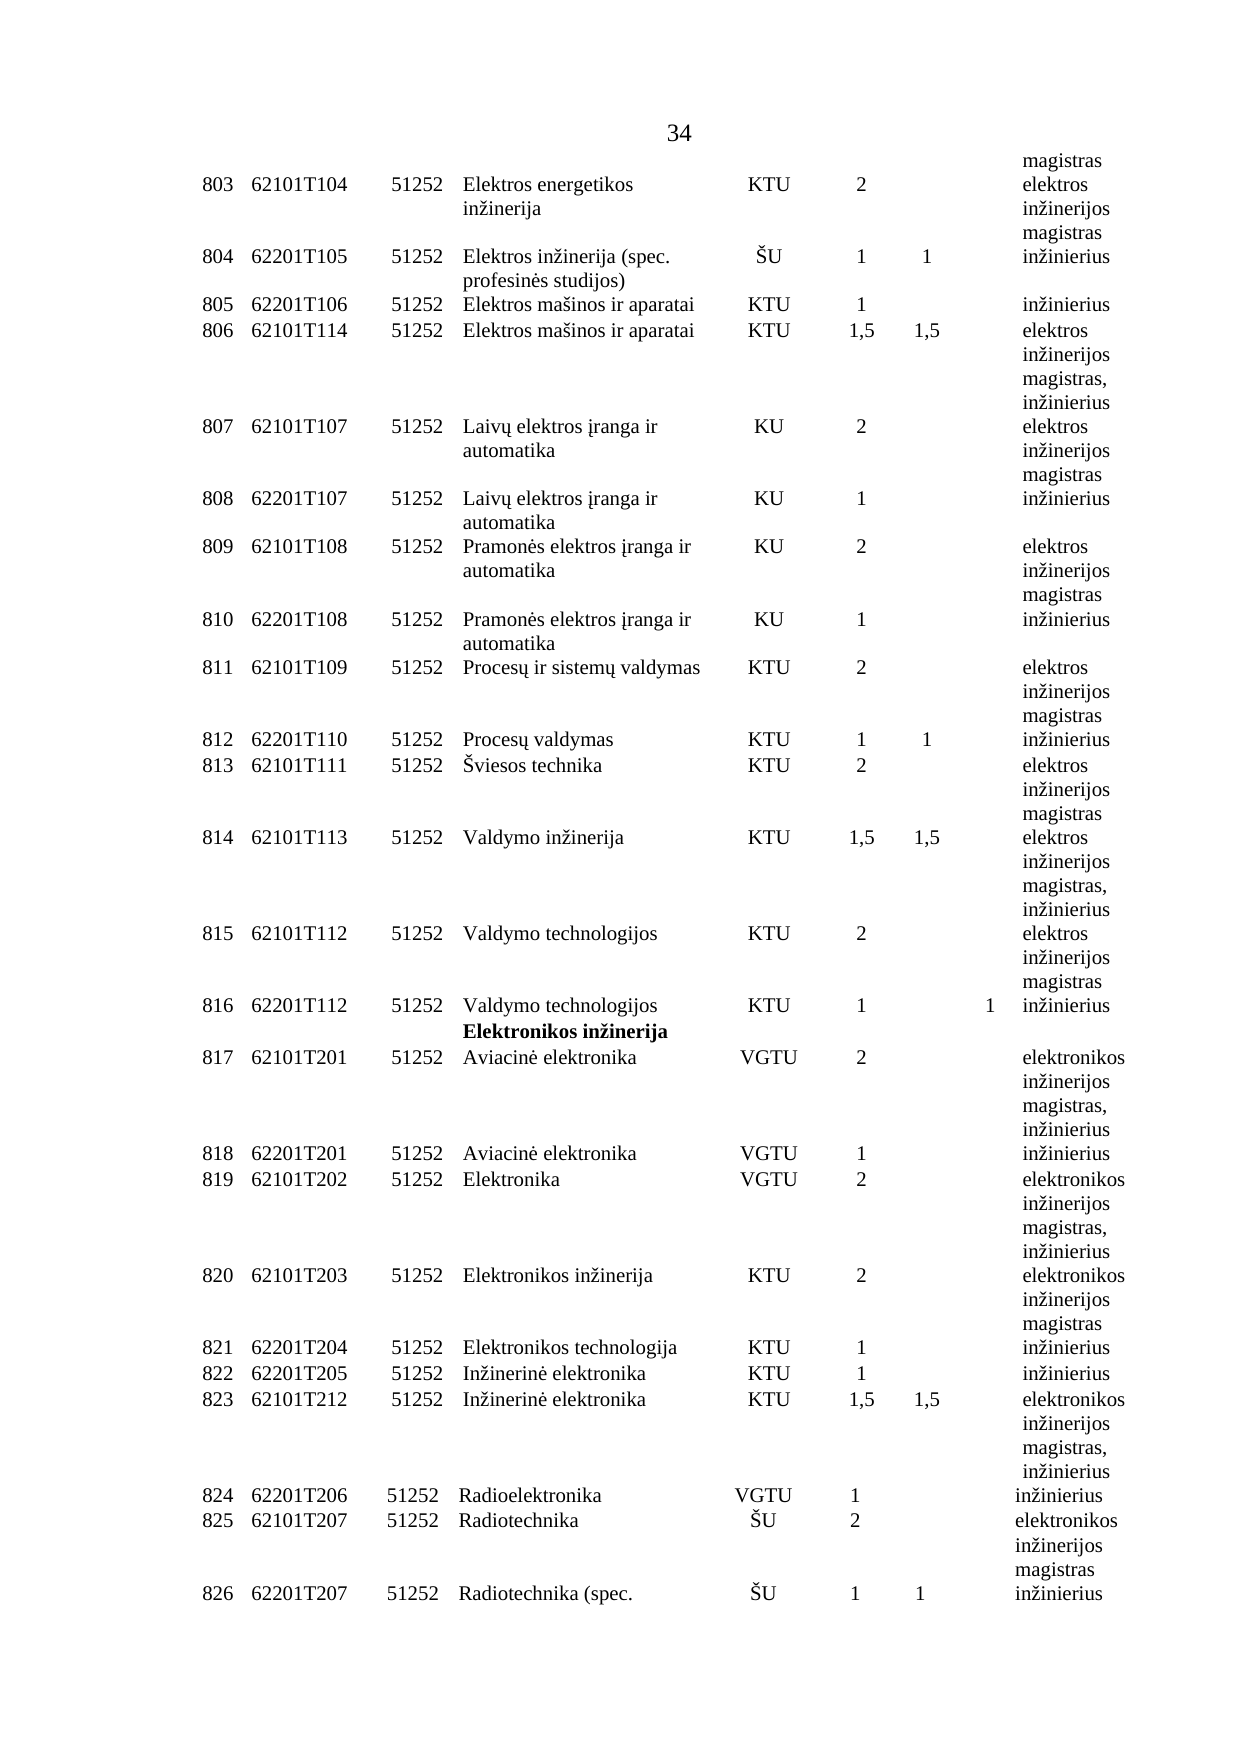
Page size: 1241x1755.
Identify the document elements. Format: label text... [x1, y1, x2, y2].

table_cell 62101T108 [248, 534, 374, 606]
table_cell 811 [187, 655, 248, 727]
table_cell 51252 [374, 1361, 459, 1386]
table_cell [183, 534, 187, 606]
table_cell [1179, 1335, 1192, 1361]
table_cell [1179, 148, 1192, 172]
table_cell 62101T107 [248, 414, 374, 486]
table_cell [961, 1263, 1019, 1335]
table_cell [961, 148, 1019, 172]
table_cell KTU [708, 1263, 830, 1335]
table_cell [1179, 1509, 1192, 1581]
table_cell 62101T112 [248, 921, 374, 993]
table_cell [961, 1045, 1019, 1141]
table_cell [961, 244, 1019, 292]
table_cell [1179, 727, 1192, 752]
table_cell 819 [187, 1167, 248, 1263]
table_cell 1 [830, 993, 892, 1019]
table_cell Elektros energetikos inžinerija [460, 172, 707, 244]
table_cell [1179, 1167, 1192, 1263]
table_cell [183, 1581, 187, 1606]
table_cell 1,5 [893, 1386, 961, 1483]
table_cell 51252 [374, 1386, 459, 1483]
table_cell 62201T204 [248, 1335, 374, 1361]
table_cell 62201T110 [248, 727, 374, 752]
table_cell Pramonės elektros įranga ir automatika [460, 606, 707, 654]
table_cell KU [708, 414, 830, 486]
table_cell 1,5 [830, 1386, 892, 1483]
table_cell 62101T207 [248, 1509, 370, 1581]
table_cell 2 [830, 921, 892, 993]
table_cell 62101T212 [248, 1386, 374, 1483]
table_cell [1169, 1581, 1179, 1606]
table_cell 51252 [374, 753, 459, 825]
table_cell VGTU [708, 1045, 830, 1141]
table_cell 1,5 [830, 318, 892, 414]
table_cell VGTU [708, 1167, 830, 1263]
table_cell 62201T105 [248, 244, 374, 292]
table_cell [183, 292, 187, 318]
table_cell [183, 1386, 187, 1483]
table_cell 62201T207 [248, 1581, 370, 1606]
table_cell Procesų ir sistemų valdymas [460, 655, 707, 727]
table_cell [183, 1361, 187, 1386]
table_cell 822 [187, 1361, 248, 1386]
table_cell 51252 [374, 172, 459, 244]
table_cell [961, 1335, 1019, 1361]
table_cell [893, 172, 961, 244]
table_cell 809 [187, 534, 248, 606]
table_cell [1179, 292, 1192, 318]
table_cell ŠU [708, 244, 830, 292]
table_cell 814 [187, 825, 248, 921]
table_cell [1179, 655, 1192, 727]
table_cell [460, 148, 707, 172]
table_cell 62201T205 [248, 1361, 374, 1386]
table_cell 2 [830, 1045, 892, 1141]
table_cell 51252 [374, 825, 459, 921]
table_cell 821 [187, 1335, 248, 1361]
table_cell 62101T114 [248, 318, 374, 414]
table_cell Procesų valdymas [460, 727, 707, 752]
table_cell [183, 148, 187, 172]
table_cell KTU [708, 1386, 830, 1483]
table_cell KU [708, 486, 830, 534]
table_cell Radioelektronika [455, 1483, 702, 1508]
table_cell [830, 148, 892, 172]
table_cell 1 [961, 993, 1019, 1019]
table_cell [183, 1335, 187, 1361]
table_cell [961, 921, 1019, 993]
table_cell 1 [886, 1581, 954, 1606]
table_cell [183, 318, 187, 414]
table_cell [183, 486, 187, 534]
table_cell [1179, 1019, 1192, 1044]
table_cell [954, 1509, 1012, 1581]
table_cell [1179, 1483, 1192, 1508]
table_cell KTU [708, 753, 830, 825]
table_cell elektros inžinerijos magistras [1019, 655, 1179, 727]
table_cell inžinierius [1019, 244, 1179, 292]
table_cell [374, 1019, 459, 1044]
table_cell [183, 1019, 187, 1044]
table_cell [1169, 1483, 1179, 1508]
table_cell [893, 1335, 961, 1361]
table_cell [1179, 1386, 1192, 1483]
table_cell [1179, 172, 1192, 244]
table_cell [961, 1019, 1019, 1044]
table_cell [248, 148, 374, 172]
table_cell Elektros inžinerija (spec. profesinės studijos) [460, 244, 707, 292]
table_cell VGTU [702, 1483, 824, 1508]
table_cell [961, 727, 1019, 752]
table_cell inžinierius [1019, 606, 1179, 654]
table_cell [961, 655, 1019, 727]
table_cell VGTU [708, 1141, 830, 1167]
table_cell KU [708, 606, 830, 654]
table_cell 1 [824, 1483, 886, 1508]
table_cell [183, 993, 187, 1019]
table_cell [961, 1167, 1019, 1263]
table_cell 820 [187, 1263, 248, 1335]
table_cell 824 [187, 1483, 248, 1508]
table_cell [961, 1386, 1019, 1483]
table_cell 51252 [374, 993, 459, 1019]
table_cell [961, 606, 1019, 654]
table_cell KTU [708, 1335, 830, 1361]
table_cell inžinierius [1012, 1483, 1168, 1508]
table_cell [893, 414, 961, 486]
table_cell [1179, 753, 1192, 825]
table_cell ŠU [702, 1581, 824, 1606]
table_cell [1179, 1045, 1192, 1141]
table_cell [187, 148, 248, 172]
table_cell 806 [187, 318, 248, 414]
table_cell 62201T106 [248, 292, 374, 318]
table_cell 803 [187, 172, 248, 244]
table_cell [1179, 486, 1192, 534]
table_cell [961, 753, 1019, 825]
table_cell 62101T111 [248, 753, 374, 825]
table_cell elektros inžinerijos magistras [1019, 534, 1179, 606]
table_cell Valdymo technologijos [460, 921, 707, 993]
table_cell [961, 1141, 1019, 1167]
table_cell 51252 [370, 1581, 455, 1606]
table_cell 1,5 [893, 318, 961, 414]
table_cell [893, 753, 961, 825]
table_cell inžinierius [1019, 993, 1179, 1019]
table_cell Šviesos technika [460, 753, 707, 825]
table_cell 2 [830, 1263, 892, 1335]
table_cell 51252 [374, 1045, 459, 1141]
table_cell inžinierius [1019, 1335, 1179, 1361]
table_cell [183, 921, 187, 993]
table_cell inžinierius [1019, 486, 1179, 534]
table_cell 818 [187, 1141, 248, 1167]
table_cell [893, 148, 961, 172]
table_cell [183, 753, 187, 825]
table_cell Inžinerinė elektronika [460, 1361, 707, 1386]
table_cell elektros inžinerijos magistras [1019, 414, 1179, 486]
table_cell [1179, 921, 1192, 993]
table_cell KTU [708, 1361, 830, 1386]
table_cell [1179, 1263, 1192, 1335]
table_cell [374, 148, 459, 172]
table_cell [183, 1509, 187, 1581]
table_cell 51252 [374, 1167, 459, 1263]
table_cell 51252 [374, 244, 459, 292]
table_cell [893, 655, 961, 727]
table_cell [1179, 1581, 1192, 1606]
table_cell 51252 [374, 1263, 459, 1335]
table_cell [708, 1019, 830, 1044]
table_cell 2 [830, 534, 892, 606]
table_cell 2 [830, 753, 892, 825]
table_cell 1,5 [893, 825, 961, 921]
table_cell 2 [830, 655, 892, 727]
table_cell [183, 1167, 187, 1263]
table_cell Laivų elektros įranga ir automatika [460, 414, 707, 486]
table_cell 804 [187, 244, 248, 292]
table_cell [893, 1141, 961, 1167]
table_cell 51252 [374, 655, 459, 727]
table_cell 823 [187, 1386, 248, 1483]
table_cell 62201T112 [248, 993, 374, 1019]
table_cell [893, 534, 961, 606]
table_cell 1 [830, 292, 892, 318]
table_cell inžinierius [1019, 1141, 1179, 1167]
table_cell 62201T107 [248, 486, 374, 534]
table_cell 815 [187, 921, 248, 993]
table_cell [1179, 1141, 1192, 1167]
table_cell 817 [187, 1045, 248, 1141]
table_cell Laivų elektros įranga ir automatika [460, 486, 707, 534]
table_cell 826 [187, 1581, 248, 1606]
table_cell 816 [187, 993, 248, 1019]
table_cell 62201T201 [248, 1141, 374, 1167]
table_cell 808 [187, 486, 248, 534]
table_cell 51252 [374, 1141, 459, 1167]
table_cell 1 [830, 1335, 892, 1361]
table_cell 62101T201 [248, 1045, 374, 1141]
table_cell [183, 414, 187, 486]
table_cell inžinierius [1019, 1361, 1179, 1386]
table_cell 2 [830, 414, 892, 486]
table_cell [961, 1361, 1019, 1386]
table_cell 51252 [374, 921, 459, 993]
table_cell 805 [187, 292, 248, 318]
table_cell inžinierius [1019, 292, 1179, 318]
table_cell KTU [708, 172, 830, 244]
table_cell [183, 1263, 187, 1335]
table_cell [1169, 1509, 1179, 1581]
table_cell 51252 [374, 1335, 459, 1361]
table_cell 810 [187, 606, 248, 654]
table_cell 62101T113 [248, 825, 374, 921]
table_cell [893, 1263, 961, 1335]
table_cell 62101T203 [248, 1263, 374, 1335]
table_cell [1179, 606, 1192, 654]
table_cell [183, 825, 187, 921]
table_cell elektronikos inžinerijos magistras, inžinierius [1019, 1167, 1179, 1263]
table_cell 51252 [370, 1483, 455, 1508]
table_cell 62101T202 [248, 1167, 374, 1263]
table_cell [893, 993, 961, 1019]
table_cell [961, 172, 1019, 244]
table_cell [830, 1019, 892, 1044]
table_cell [886, 1483, 954, 1508]
table_cell KTU [708, 727, 830, 752]
table_cell 51252 [374, 606, 459, 654]
table_cell 62201T108 [248, 606, 374, 654]
table_cell KTU [708, 292, 830, 318]
table_cell [1179, 318, 1192, 414]
table_cell Elektros mašinos ir aparatai [460, 318, 707, 414]
table_cell [893, 486, 961, 534]
table_cell 1 [830, 606, 892, 654]
table_cell 51252 [374, 534, 459, 606]
table_cell inžinierius [1019, 727, 1179, 752]
table_cell [1179, 414, 1192, 486]
table_cell Elektronikos inžinerija [460, 1019, 707, 1044]
table_cell [183, 1483, 187, 1508]
table_cell KTU [708, 318, 830, 414]
table_cell [961, 292, 1019, 318]
table_cell ŠU [702, 1509, 824, 1581]
table_cell 51252 [374, 486, 459, 534]
table_cell Elektros mašinos ir aparatai [460, 292, 707, 318]
table_cell magistras [1019, 148, 1179, 172]
table_cell 2 [830, 1167, 892, 1263]
table_cell 62101T109 [248, 655, 374, 727]
table_cell Aviacinė elektronika [460, 1045, 707, 1141]
table_cell [1179, 1361, 1192, 1386]
table_cell 813 [187, 753, 248, 825]
table_cell 2 [824, 1509, 886, 1581]
table_cell 1 [893, 244, 961, 292]
table_cell elektronikos inžinerijos magistras [1012, 1509, 1168, 1581]
table_cell [183, 172, 187, 244]
table_cell 1 [830, 1361, 892, 1386]
table_cell [961, 414, 1019, 486]
table_cell 1 [824, 1581, 886, 1606]
table_cell KTU [708, 655, 830, 727]
table_cell [1179, 825, 1192, 921]
table_cell 51252 [374, 318, 459, 414]
table_cell 1 [830, 1141, 892, 1167]
table_cell 51252 [374, 292, 459, 318]
table_cell elektronikos inžinerijos magistras, inžinierius [1019, 1386, 1179, 1483]
table_cell [886, 1509, 954, 1581]
table_cell [183, 606, 187, 654]
table_cell KTU [708, 825, 830, 921]
table_cell 1 [830, 727, 892, 752]
table_cell 51252 [370, 1509, 455, 1581]
table_cell [961, 534, 1019, 606]
table_cell [1179, 993, 1192, 1019]
table_cell elektros inžinerijos magistras, inžinierius [1019, 825, 1179, 921]
table_cell elektros inžinerijos magistras [1019, 921, 1179, 993]
table_cell elektros inžinerijos magistras [1019, 172, 1179, 244]
table_cell [708, 148, 830, 172]
table_cell elektronikos inžinerijos magistras, inžinierius [1019, 1045, 1179, 1141]
table_cell 2 [830, 172, 892, 244]
table_cell [893, 292, 961, 318]
table_cell [961, 318, 1019, 414]
table_cell [183, 1045, 187, 1141]
table_cell 62201T206 [248, 1483, 370, 1508]
table_cell 1 [830, 244, 892, 292]
table_cell [1019, 1019, 1179, 1044]
table_cell Elektronikos technologija [460, 1335, 707, 1361]
table_cell Pramonės elektros įranga ir automatika [460, 534, 707, 606]
table_cell [893, 1361, 961, 1386]
table_cell [893, 606, 961, 654]
table_cell [248, 1019, 374, 1044]
table_cell [183, 1141, 187, 1167]
table_cell [1179, 244, 1192, 292]
table_cell 1 [830, 486, 892, 534]
table_cell KTU [708, 921, 830, 993]
table_cell 807 [187, 414, 248, 486]
table_cell KU [708, 534, 830, 606]
table_cell [954, 1483, 1012, 1508]
table_cell elektros inžinerijos magistras, inžinierius [1019, 318, 1179, 414]
table_cell Valdymo inžinerija [460, 825, 707, 921]
table_cell inžinierius [1012, 1581, 1168, 1606]
table_cell [893, 1045, 961, 1141]
table_cell elektros inžinerijos magistras [1019, 753, 1179, 825]
table_cell [954, 1581, 1012, 1606]
table_cell Aviacinė elektronika [460, 1141, 707, 1167]
table_cell Radiotechnika (spec. [455, 1581, 702, 1606]
table_cell Radiotechnika [455, 1509, 702, 1581]
table_cell KTU [708, 993, 830, 1019]
table_cell [183, 727, 187, 752]
table_cell [183, 655, 187, 727]
table_cell [893, 1019, 961, 1044]
table_cell elektronikos inžinerijos magistras [1019, 1263, 1179, 1335]
table_cell [893, 1167, 961, 1263]
table_cell 825 [187, 1509, 248, 1581]
table_cell [893, 921, 961, 993]
table_cell 51252 [374, 727, 459, 752]
table_cell Elektronika [460, 1167, 707, 1263]
table_cell 812 [187, 727, 248, 752]
table_cell [187, 1019, 248, 1044]
table_cell [961, 486, 1019, 534]
table_cell 62101T104 [248, 172, 374, 244]
table_cell Inžinerinė elektronika [460, 1386, 707, 1483]
table_cell [183, 244, 187, 292]
table_cell Elektronikos inžinerija [460, 1263, 707, 1335]
table_cell [1179, 534, 1192, 606]
table_cell Valdymo technologijos [460, 993, 707, 1019]
table_cell 1,5 [830, 825, 892, 921]
table_cell 51252 [374, 414, 459, 486]
table_cell 1 [893, 727, 961, 752]
table_cell [961, 825, 1019, 921]
